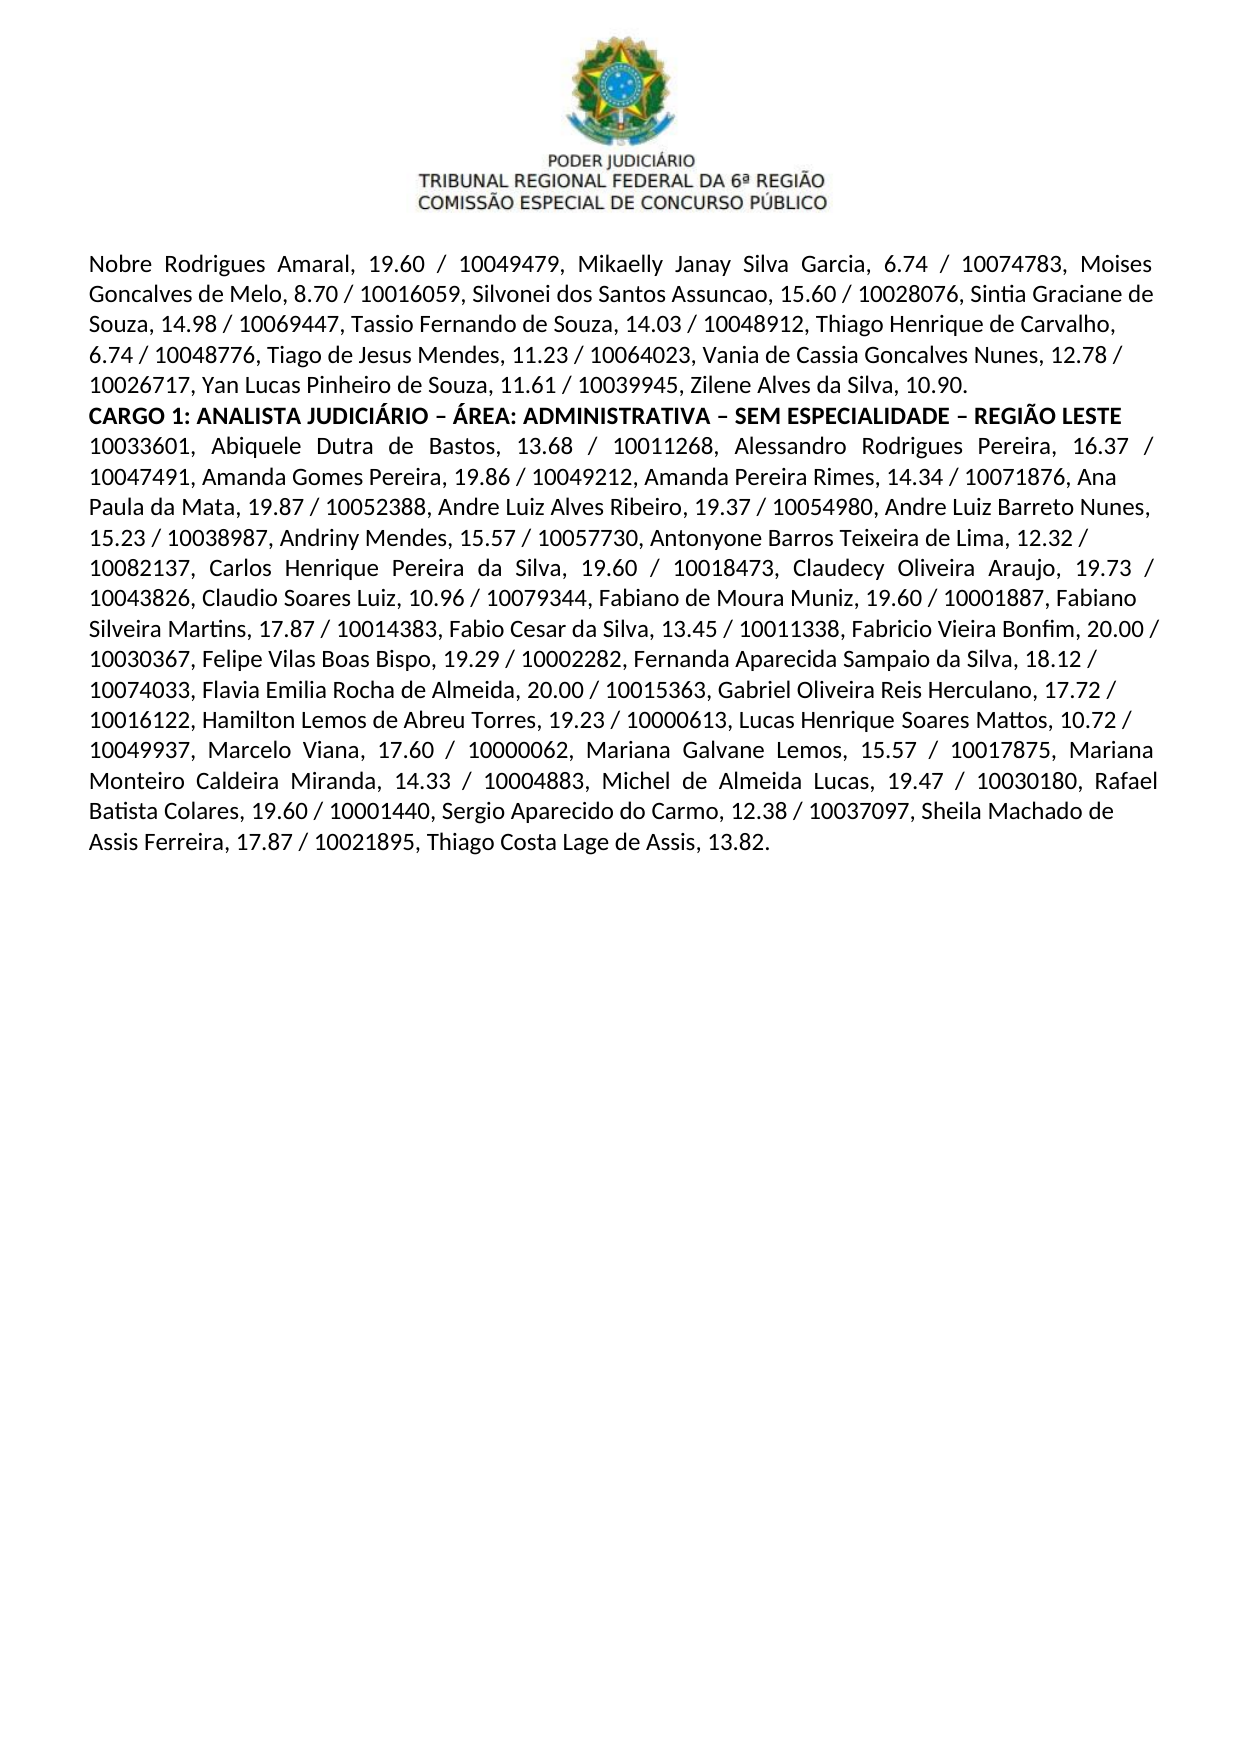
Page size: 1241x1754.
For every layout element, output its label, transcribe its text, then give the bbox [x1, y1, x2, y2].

text Nobre Rodrigues Amaral, 19.60 / 10049479, Mikaelly Janay Silva Garcia, 6.74 / 10074783, Moises Goncalves de Melo, 8.70 / 10016059, Silvonei dos Santos Assuncao, 15.60 / 10028076, Sintia Graciane de Souza, 14.98 / 10069447, Tassio Fernando de Souza, 14.03 / 10048912, Thiago Henrique de Carvalho, 6.74 / 10048776, Tiago de Jesus Mendes, 11.23 / 10064023, Vania de Cassia Goncalves Nunes, 12.78 / 10026717, Yan Lucas Pinheiro de Souza, 11.61 / 10039945, Zilene Alves da Silva, 10.90. [89, 248, 1179, 400]
picture [406, 0, 834, 225]
text CARGO 1: ANALISTA JUDICIÁRIO – ÁREA: ADMINISTRATIVA – SEM ESPECIALIDADE – REGIÃO LESTE 10033601, Abiquele Dutra de Bastos, 13.68 / 10011268, Alessandro Rodrigues Pereira, 16.37 / 10047491, Amanda Gomes Pereira, 19.86 / 10049212, Amanda Pereira Rimes, 14.34 / 10071876, Ana Paula da Mata, 19.87 / 10052388, Andre Luiz Alves Ribeiro, 19.37 / 10054980, Andre Luiz Barreto Nunes, 15.23 / 10038987, Andriny Mendes, 15.57 / 10057730, Antonyone Barros Teixeira de Lima, 12.32 / 10082137, Carlos Henrique Pereira da Silva, 19.60 / 10018473, Claudecy Oliveira Araujo, 19.73 / 10043826, Claudio Soares Luiz, 10.96 / 10079344, Fabiano de Moura Muniz, 19.60 / 10001887, Fabiano Silveira Martins, 17.87 / 10014383, Fabio Cesar da Silva, 13.45 / 10011338, Fabricio Vieira Bonfim, 20.00 / 10030367, Felipe Vilas Boas Bispo, 19.29 / 10002282, Fernanda Aparecida Sampaio da Silva, 18.12 / 10074033, Flavia Emilia Rocha de Almeida, 20.00 / 10015363, Gabriel Oliveira Reis Herculano, 17.72 / 10016122, Hamilton Lemos de Abreu Torres, 19.23 / 10000613, Lucas Henrique Soares Mattos, 10.72 / 10049937, Marcelo Viana, 17.60 / 10000062, Mariana Galvane Lemos, 15.57 / 10017875, Mariana Monteiro Caldeira Miranda, 14.33 / 10004883, Michel de Almeida Lucas, 19.47 / 10030180, Rafael Batista Colares, 19.60 / 10001440, Sergio Aparecido do Carmo, 12.38 / 10037097, Sheila Machado de Assis Ferreira, 17.87 / 10021895, Thiago Costa Lage de Assis, 13.82. [89, 400, 1166, 856]
